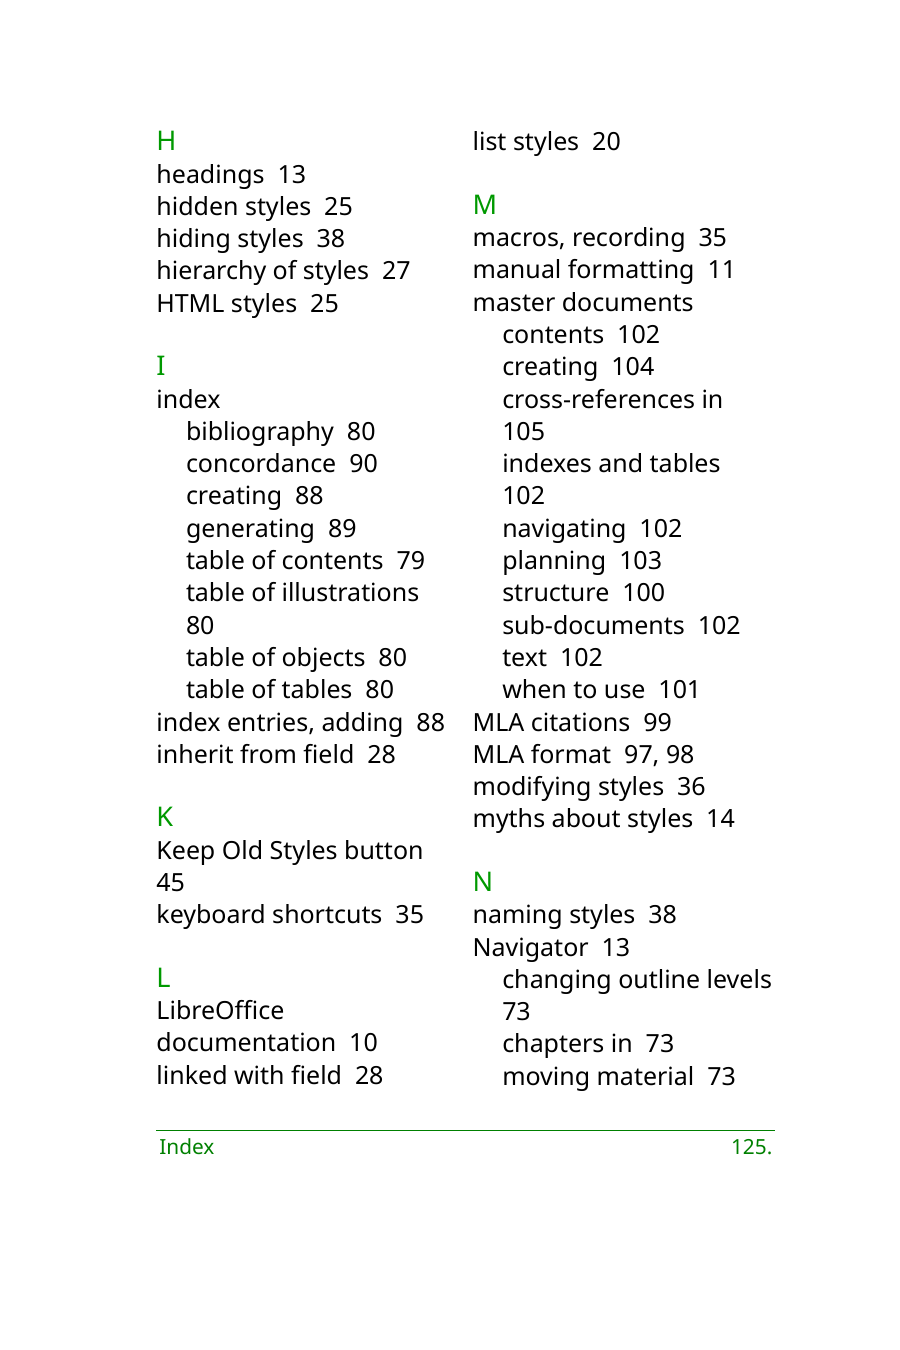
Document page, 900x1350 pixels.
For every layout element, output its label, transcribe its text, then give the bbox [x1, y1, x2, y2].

text indexes and tables 102 [502, 447, 775, 511]
text macros, recording 35 [472, 221, 775, 253]
text when to use 101 [502, 673, 775, 705]
text sub-documents 102 [502, 608, 775, 641]
text creating 88 [186, 479, 457, 511]
text master documents [472, 285, 775, 318]
text inherit from field 28 [156, 737, 457, 770]
text M [472, 188, 775, 221]
text modifying styles 36 [472, 770, 775, 802]
text contents 102 [502, 318, 775, 350]
text generating 89 [186, 511, 457, 544]
text naming styles 38 [472, 898, 775, 930]
text concordance 90 [186, 447, 457, 479]
text creating 104 [502, 350, 775, 382]
text manual formatting 11 [472, 253, 775, 285]
text list styles 20 [472, 125, 775, 157]
text planning 103 [502, 544, 775, 576]
text moving material 73 [502, 1059, 775, 1092]
text table of contents 79 [186, 544, 457, 576]
text H [156, 125, 457, 157]
text K [156, 801, 457, 833]
text headings 13 [156, 157, 457, 189]
text changing outline levels 73 [502, 962, 775, 1027]
text index entries, adding 88 [156, 705, 457, 737]
text table of tables 80 [186, 673, 457, 705]
text N [472, 866, 775, 898]
text keyboard shortcuts 35 [156, 898, 457, 930]
text structure 100 [502, 576, 775, 608]
text Navigator 13 [472, 930, 775, 962]
text navigating 102 [502, 511, 775, 544]
text text 102 [502, 641, 775, 673]
text myths about styles 14 [472, 802, 775, 834]
text Keep Old Styles button 45 [156, 833, 457, 898]
text hiding styles 38 [156, 222, 457, 254]
text linked with field 28 [156, 1058, 457, 1091]
text hierarchy of styles 27 [156, 254, 457, 286]
text table of objects 80 [186, 641, 457, 673]
text bibliography 80 [186, 414, 457, 447]
text index [156, 382, 457, 414]
text MLA format 97, 98 [472, 737, 775, 770]
text LibreOffice documentation 10 [156, 994, 457, 1058]
text cross-references in 105 [502, 382, 775, 447]
text L [156, 961, 457, 994]
text hidden styles 25 [156, 189, 457, 222]
text HTML styles 25 [156, 286, 457, 319]
text chapters in 73 [502, 1027, 775, 1059]
text table of illustrations 80 [186, 576, 457, 641]
text MLA citations 99 [472, 705, 775, 737]
text I [156, 350, 457, 382]
